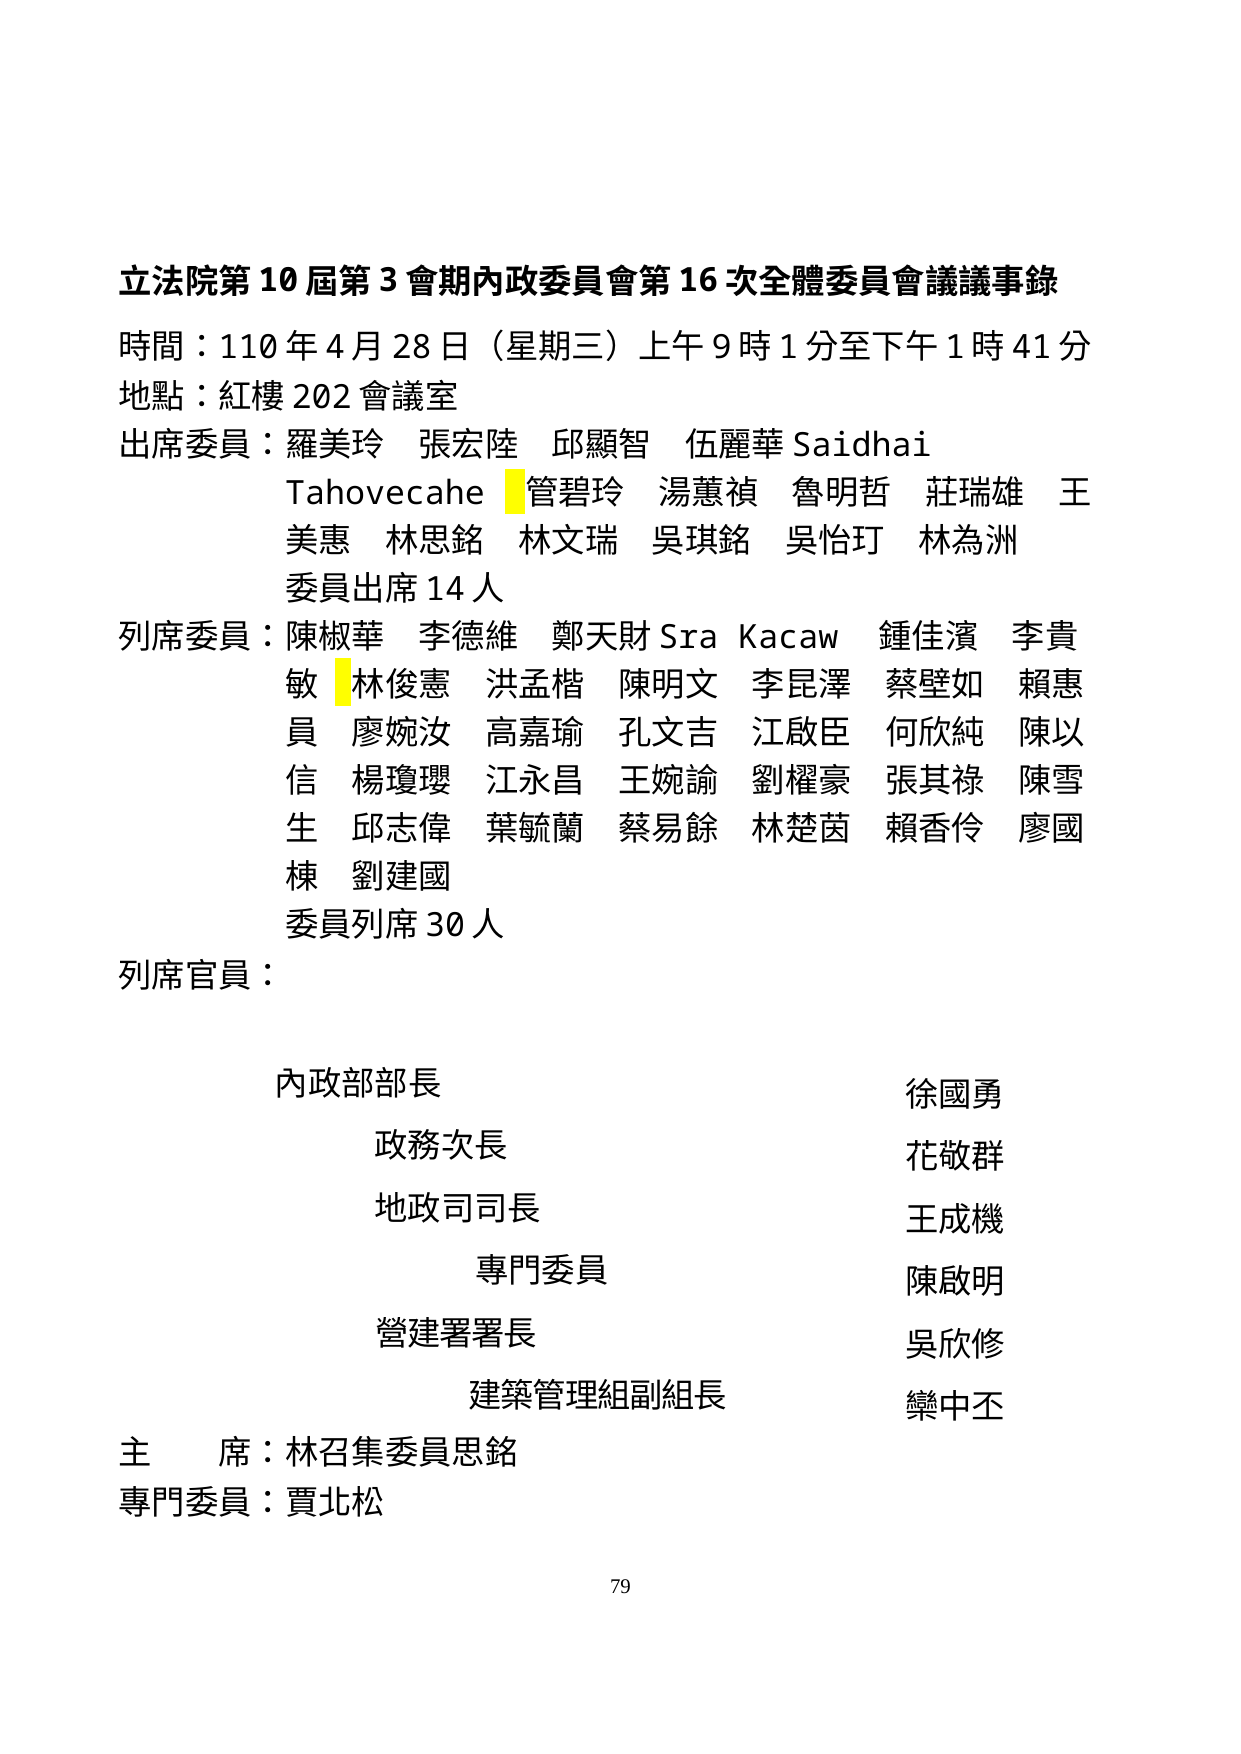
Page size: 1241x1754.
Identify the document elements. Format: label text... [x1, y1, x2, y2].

table_cell 建築管理組副組長 [263, 1362, 894, 1425]
text 地點：紅樓202會議室 [118, 368, 1122, 418]
text 出席委員：羅美玲 張宏陸 邱顯智 伍麗華Saidhai Tahovecahe 管碧玲 湯蕙禎 魯明哲 莊瑞雄 王美惠 林思銘 林文瑞 吳琪銘 吳怡玎 林為洲 [118, 418, 1107, 562]
text 主 席：林召集委員思銘 [118, 1425, 1234, 1475]
text 列席委員：陳椒華 李德維 鄭天財Sra Kacaw 鍾佳濱 李貴敏 林俊憲 洪孟楷 陳明文 李昆澤 蔡壁如 賴惠員 廖婉汝 高嘉瑜 孔文吉 江啟臣 何欣純 陳以信 楊瓊瓔 江永昌 王婉諭 劉櫂豪 張其祿 陳雪生 邱志偉 葉毓蘭 蔡易餘 林楚茵 賴香伶 廖國棟 劉建國 [118, 610, 1092, 898]
text 委員列席30人 [118, 898, 1092, 946]
table_cell [118, 1112, 263, 1175]
subtitle 立法院第10屆第3會期內政委員會第16次全體委員會議議事錄 [118, 237, 1122, 300]
text 委員出席14人 [118, 562, 1092, 610]
text 時間：110年4月28日（星期三）上午9時1分至下午1時41分 [118, 318, 1122, 368]
table_cell [118, 1175, 263, 1237]
text 專門委員：賈北松 [118, 1475, 1234, 1525]
table_cell [118, 1300, 263, 1362]
table_cell 地政司司長 [263, 1175, 894, 1237]
table_cell 陳啟明 [894, 1237, 1125, 1300]
table_header 內政部部長 [263, 1050, 894, 1112]
table_cell 王成機 [894, 1175, 1125, 1237]
table_cell [118, 1237, 263, 1300]
table_cell 欒中丕 [894, 1362, 1125, 1425]
table_cell 花敬群 [894, 1112, 1125, 1175]
text 列席官員： [118, 946, 1148, 998]
table_cell 政務次長 [263, 1112, 894, 1175]
table_header [118, 1050, 263, 1112]
table_cell 專門委員 [263, 1237, 894, 1300]
table_cell 吳欣修 [894, 1300, 1125, 1362]
table_cell 營建署署長 [263, 1300, 894, 1362]
table_header 徐國勇 [894, 1050, 1125, 1112]
table_cell [118, 1362, 263, 1425]
